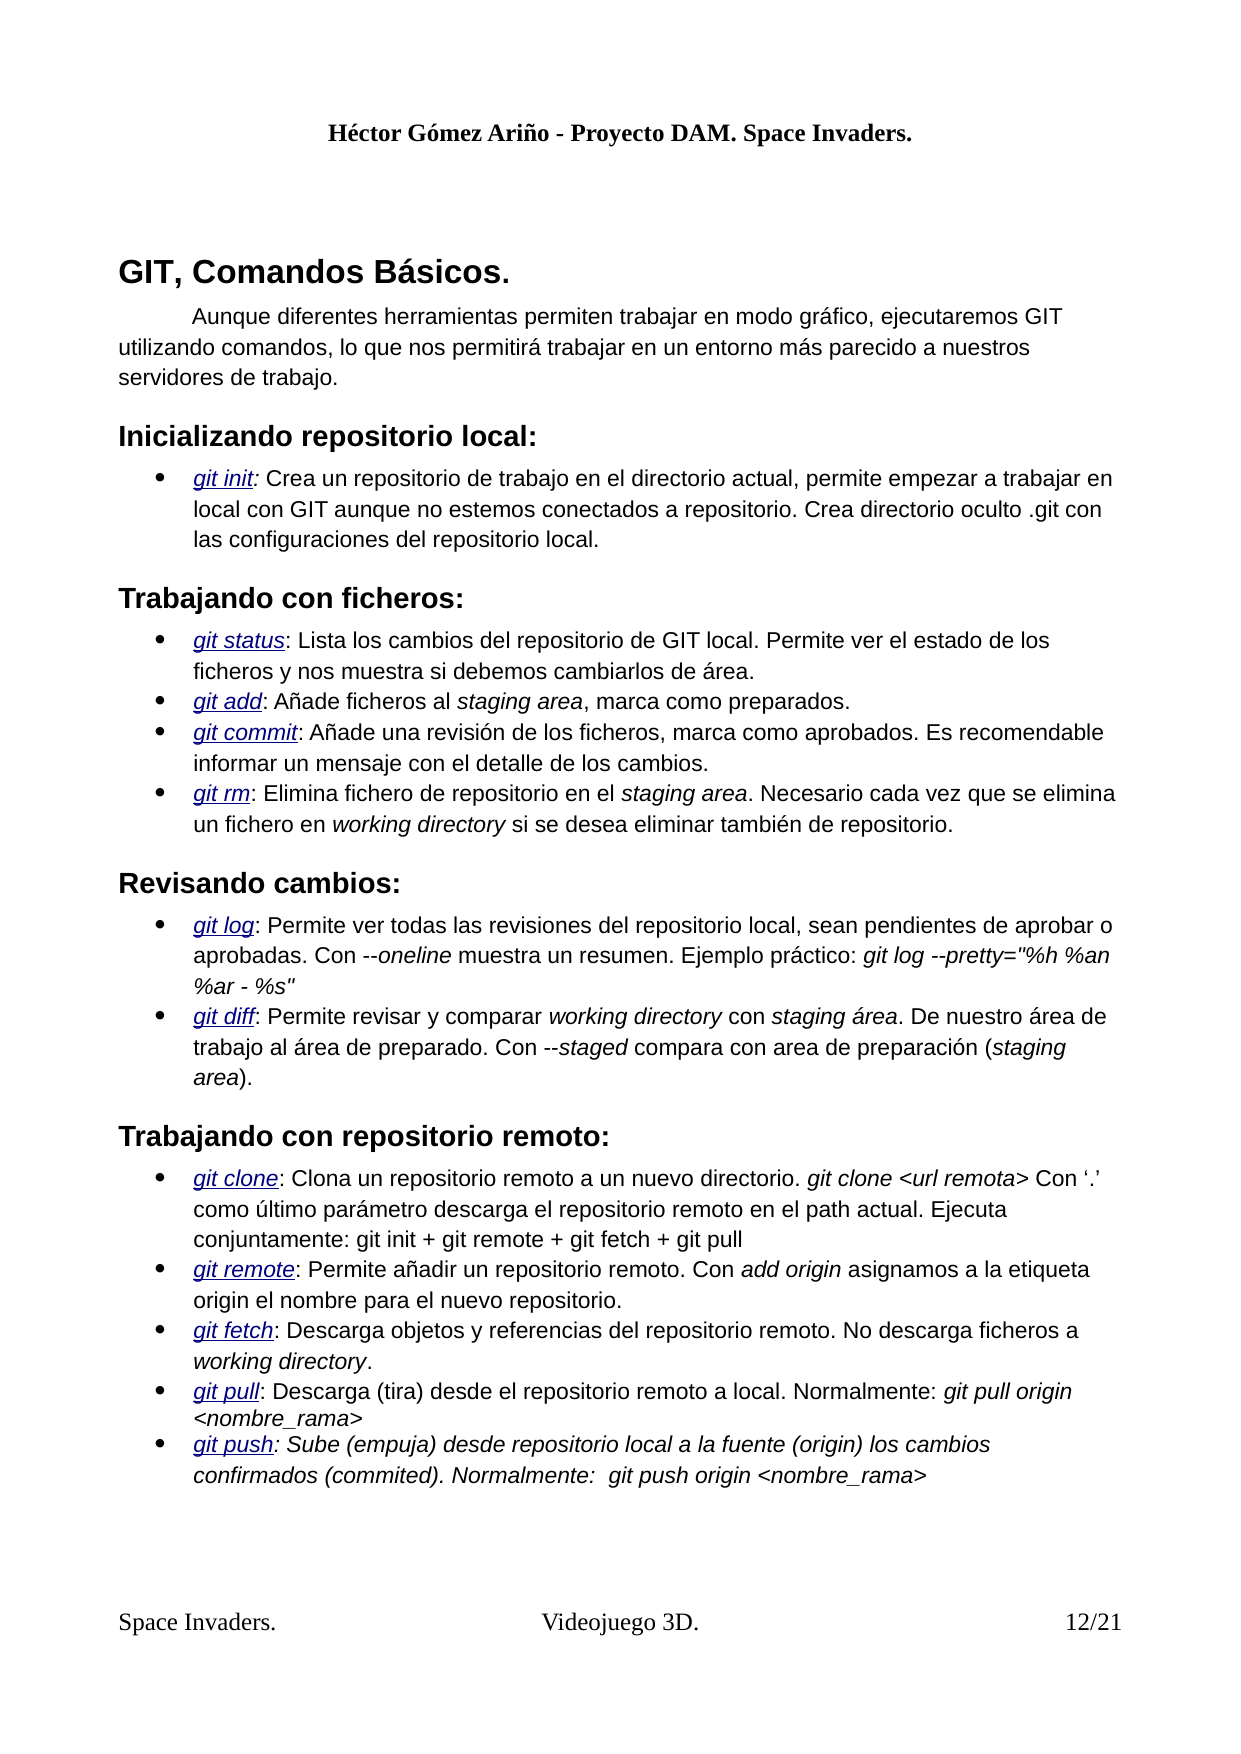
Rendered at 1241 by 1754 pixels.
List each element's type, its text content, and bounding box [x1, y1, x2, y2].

subtitle Aunque diferentes herramientas permiten trabajar en modo gráfico, ejecutaremos GIT utilizando comandos, lo que nos permitirá trabajar en un entorno más parecido a nuestros servidores de trabajo. [118, 303, 1122, 390]
subtitle Inicializando repositorio local: [118, 419, 1122, 452]
list git pull: Descarga (tira) desde el repositorio remoto a local. Normalmente: git pull origin <nombre_rama> [156, 1378, 1122, 1431]
subtitle git status: Lista los cambios del repositorio de GIT local. Permite ver el estado de los ficheros y nos muestra si debemos cambiarlos de área. [156, 627, 1122, 684]
subtitle git rm: Elimina fichero de repositorio en el staging area. Necesario cada vez que se elimina un fichero en working directory si se desea eliminar también de repositorio. [156, 780, 1122, 837]
subtitle Trabajando con repositorio remoto: [118, 1119, 1122, 1153]
subtitle git commit: Añade una revisión de los ficheros, marca como aprobados. Es recomendable informar un mensaje con el detalle de los cambios. [156, 719, 1122, 776]
subtitle Trabajando con ficheros: [118, 581, 1122, 614]
subtitle git remote: Permite añadir un repositorio remoto. Con add origin asignamos a la etiqueta origin el nombre para el nuevo repositorio. [156, 1256, 1122, 1313]
subtitle git clone: Clona un repositorio remoto a un nuevo directorio. git clone <url remota> Con ‘.’ como último parámetro descarga el repositorio remoto en el path actual. Ejecuta conjuntamente: git init + git remote + git fetch + git pull [156, 1165, 1122, 1252]
subtitle Revisando cambios: [118, 866, 1122, 899]
subtitle git add: Añade ficheros al staging area, marca como preparados. [156, 688, 1122, 715]
subtitle git push: Sube (empuja) desde repositorio local a la fuente (origin) los cambios confirmados (commited). Normalmente: git push origin <nombre_rama> [156, 1431, 1122, 1488]
subtitle GIT, Comandos Básicos. [118, 252, 1122, 291]
subtitle git diff: Permite revisar y comparar working directory con staging área. De nuestro área de trabajo al área de preparado. Con --staged compara con area de preparación (staging area). [156, 1003, 1122, 1090]
subtitle git log: Permite ver todas las revisiones del repositorio local, sean pendientes de aprobar o aprobadas. Con --oneline muestra un resumen. Ejemplo práctico: git log --pretty="%h %an %ar - %s" [156, 912, 1122, 999]
subtitle git fetch: Descarga objetos y referencias del repositorio remoto. No descarga ficheros a working directory. [156, 1317, 1122, 1374]
subtitle git init: Crea un repositorio de trabajo en el directorio actual, permite empezar a trabajar en local con GIT aunque no estemos conectados a repositorio. Crea directorio oculto .git con las configuraciones del repositorio local. [156, 465, 1122, 552]
